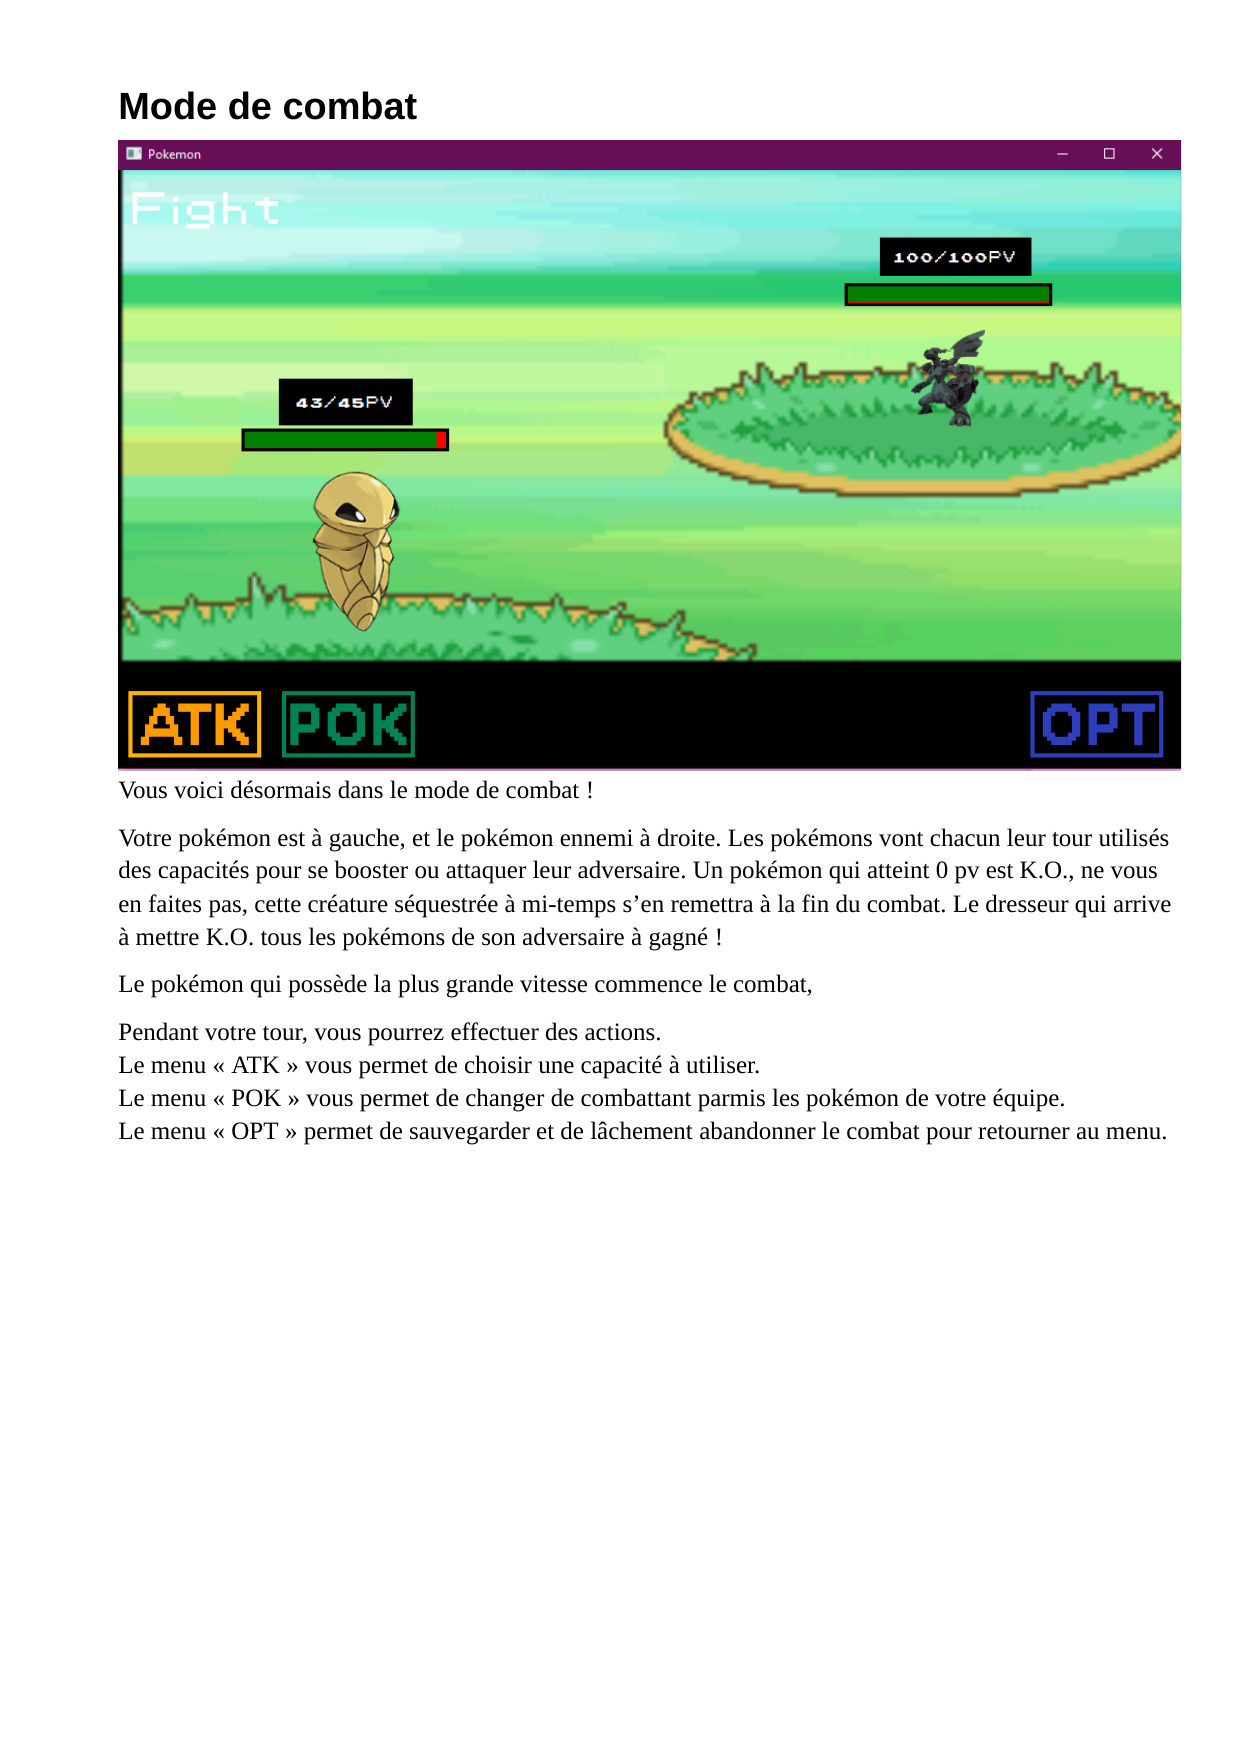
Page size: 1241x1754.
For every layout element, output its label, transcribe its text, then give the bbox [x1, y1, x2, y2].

text Le pokémon qui possède la plus grande vitesse commence le combat, [118, 969, 1181, 998]
subtitle Mode de combat [118, 84, 1181, 128]
picture [118, 140, 1182, 771]
text Votre pokémon est à gauche, et le pokémon ennemi à droite. Les pokémons vont chacun leur tour utilisés des capacités pour se booster ou attaquer leur adversaire. Un pokémon qui atteint 0 pv est K.O., ne vous en faites pas, cette créature séquestrée à mi-temps s’en remettra à la fin du combat. Le dresseur qui arrive à mettre K.O. tous les pokémons de son adversaire à gagné ! [118, 823, 1181, 950]
text Pendant votre tour, vous pourrez effectuer des actions. Le menu « ATK » vous permet de choisir une capacité à utiliser. Le menu « POK » vous permet de changer de combattant parmis les pokémon de votre équipe. Le menu « OPT » permet de sauvegarder et de lâchement abandonner le combat pour retourner au menu. [118, 1017, 1181, 1145]
text Vous voici désormais dans le mode de combat ! [118, 771, 1181, 804]
